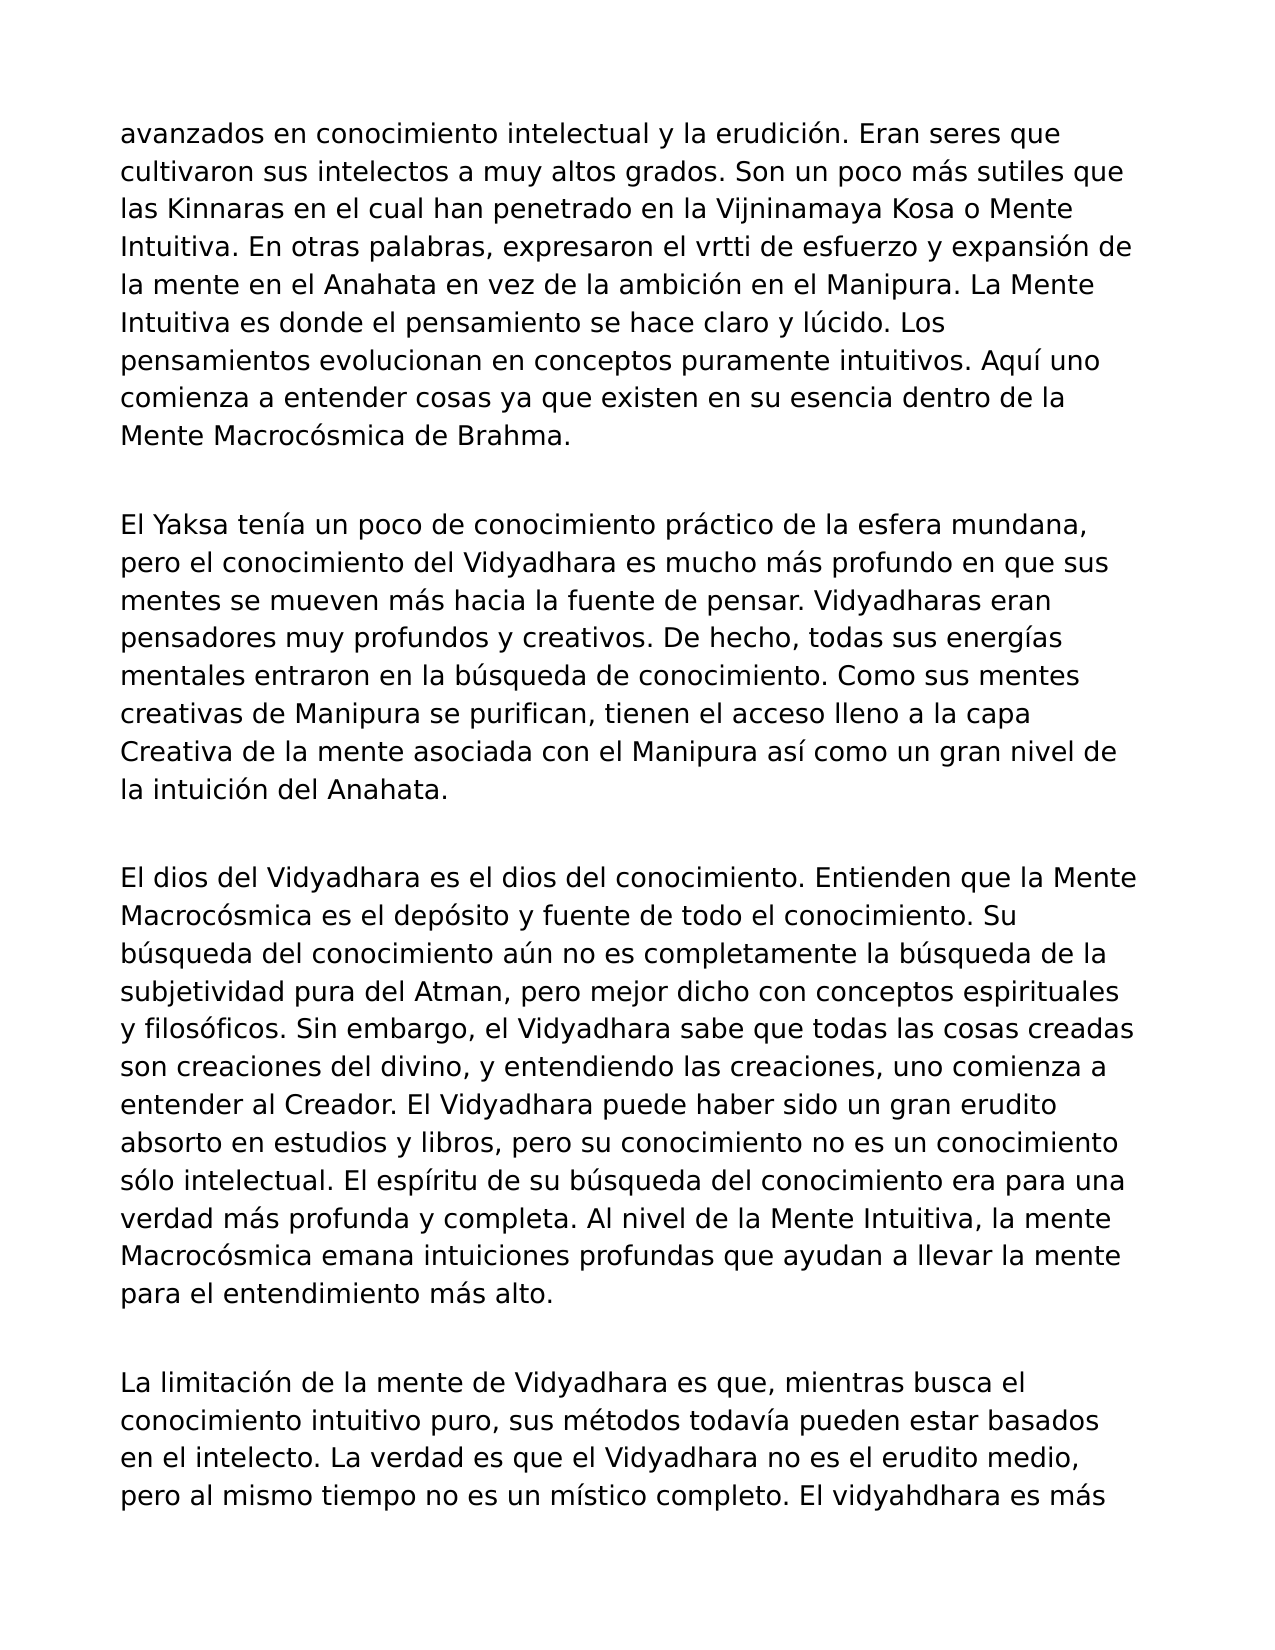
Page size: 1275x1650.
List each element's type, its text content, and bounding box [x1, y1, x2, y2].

text El dios del Vidyadhara es el dios del conocimiento. Entienden que la Mente Macrocósmica es el depósito y fuente de todo el conocimiento. Su búsqueda del conocimiento aún no es completamente la búsqueda de la subjetividad pura del Atman, pero mejor dicho con conceptos espirituales y filosóficos. Sin embargo, el Vidyadhara sabe que todas las cosas creadas son creaciones del divino, y entendiendo las creaciones, uno comienza a entender al Creador. El Vidyadhara puede haber sido un gran erudito absorto en estudios y libros, pero su conocimiento no es un conocimiento sólo intelectual. El espíritu de su búsqueda del conocimiento era para una verdad más profunda y completa. Al nivel de la Mente Intuitiva, la mente Macrocósmica emana intuiciones profundas que ayudan a llevar la mente para el entendimiento más alto. [120, 863, 1141, 1310]
text El Yaksa tenía un poco de conocimiento práctico de la esfera mundana, pero el conocimiento del Vidyadhara es mucho más profundo en que sus mentes se mueven más hacia la fuente de pensar. Vidyadharas eran pensadores muy profundos y creativos. De hecho, todas sus energías mentales entraron en la búsqueda de conocimiento. Como sus mentes creativas de Manipura se purifican, tienen el acceso lleno a la capa Creativa de la mente asociada con el Manipura así como un gran nivel de la intuición del Anahata. [120, 509, 1141, 806]
text La limitación de la mente de Vidyadhara es que, mientras busca el conocimiento intuitivo puro, sus métodos todavía pueden estar basados en el intelecto. La verdad es que el Vidyadhara no es el erudito medio, pero al mismo tiempo no es un místico completo. El vidyahdhara es más [120, 1367, 1141, 1512]
text avanzados en conocimiento intelectual y la erudición. Eran seres que cultivaron sus intelectos a muy altos grados. Son un poco más sutiles que las Kinnaras en el cual han penetrado en la Vijninamaya Kosa o Mente Intuitiva. En otras palabras, expresaron el vrtti de esfuerzo y expansión de la mente en el Anahata en vez de la ambición en el Manipura. La Mente Intuitiva es donde el pensamiento se hace claro y lúcido. Los pensamientos evolucionan en conceptos puramente intuitivos. Aquí uno comienza a entender cosas ya que existen en su esencia dentro de la Mente Macrocósmica de Brahma. [120, 118, 1141, 452]
